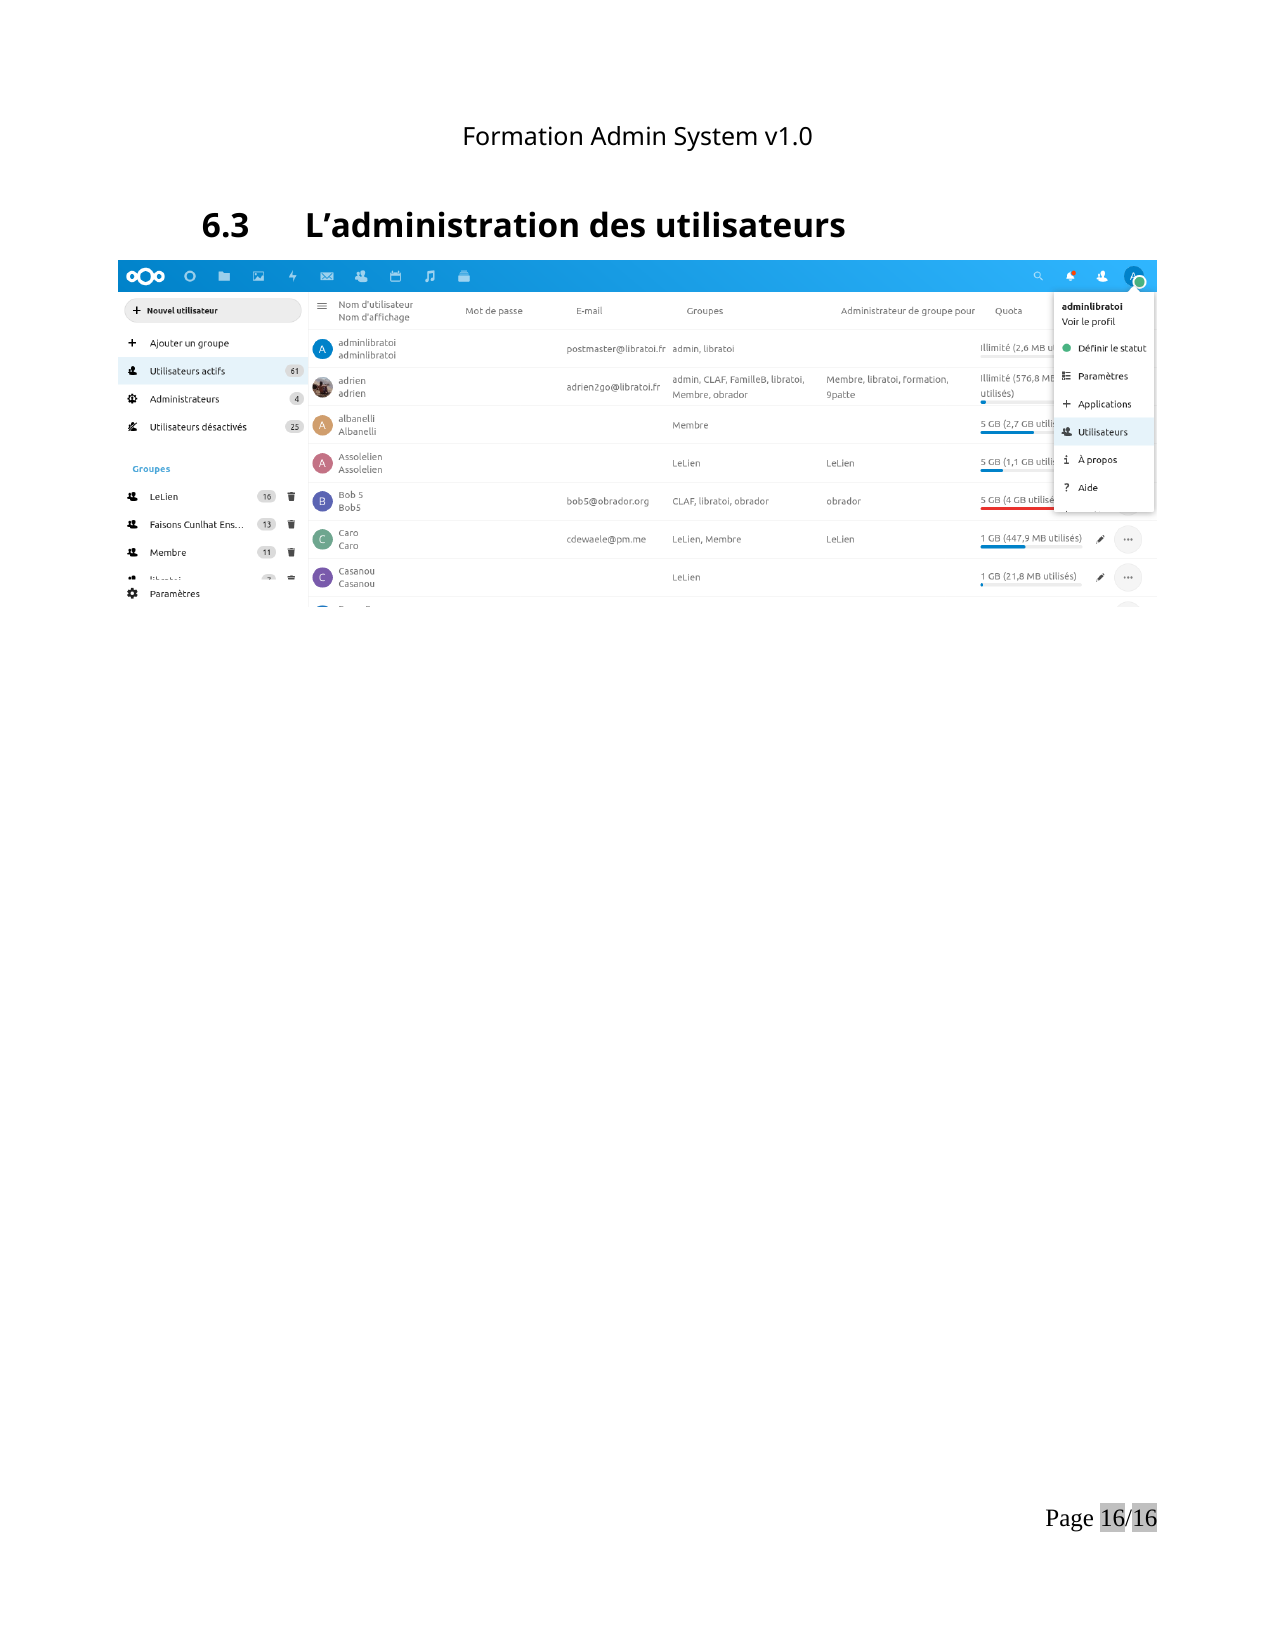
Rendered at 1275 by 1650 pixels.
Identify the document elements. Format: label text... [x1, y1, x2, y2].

picture [118, 260, 1157, 607]
subtitle L’administration des utilisateurs [193, 202, 1157, 248]
